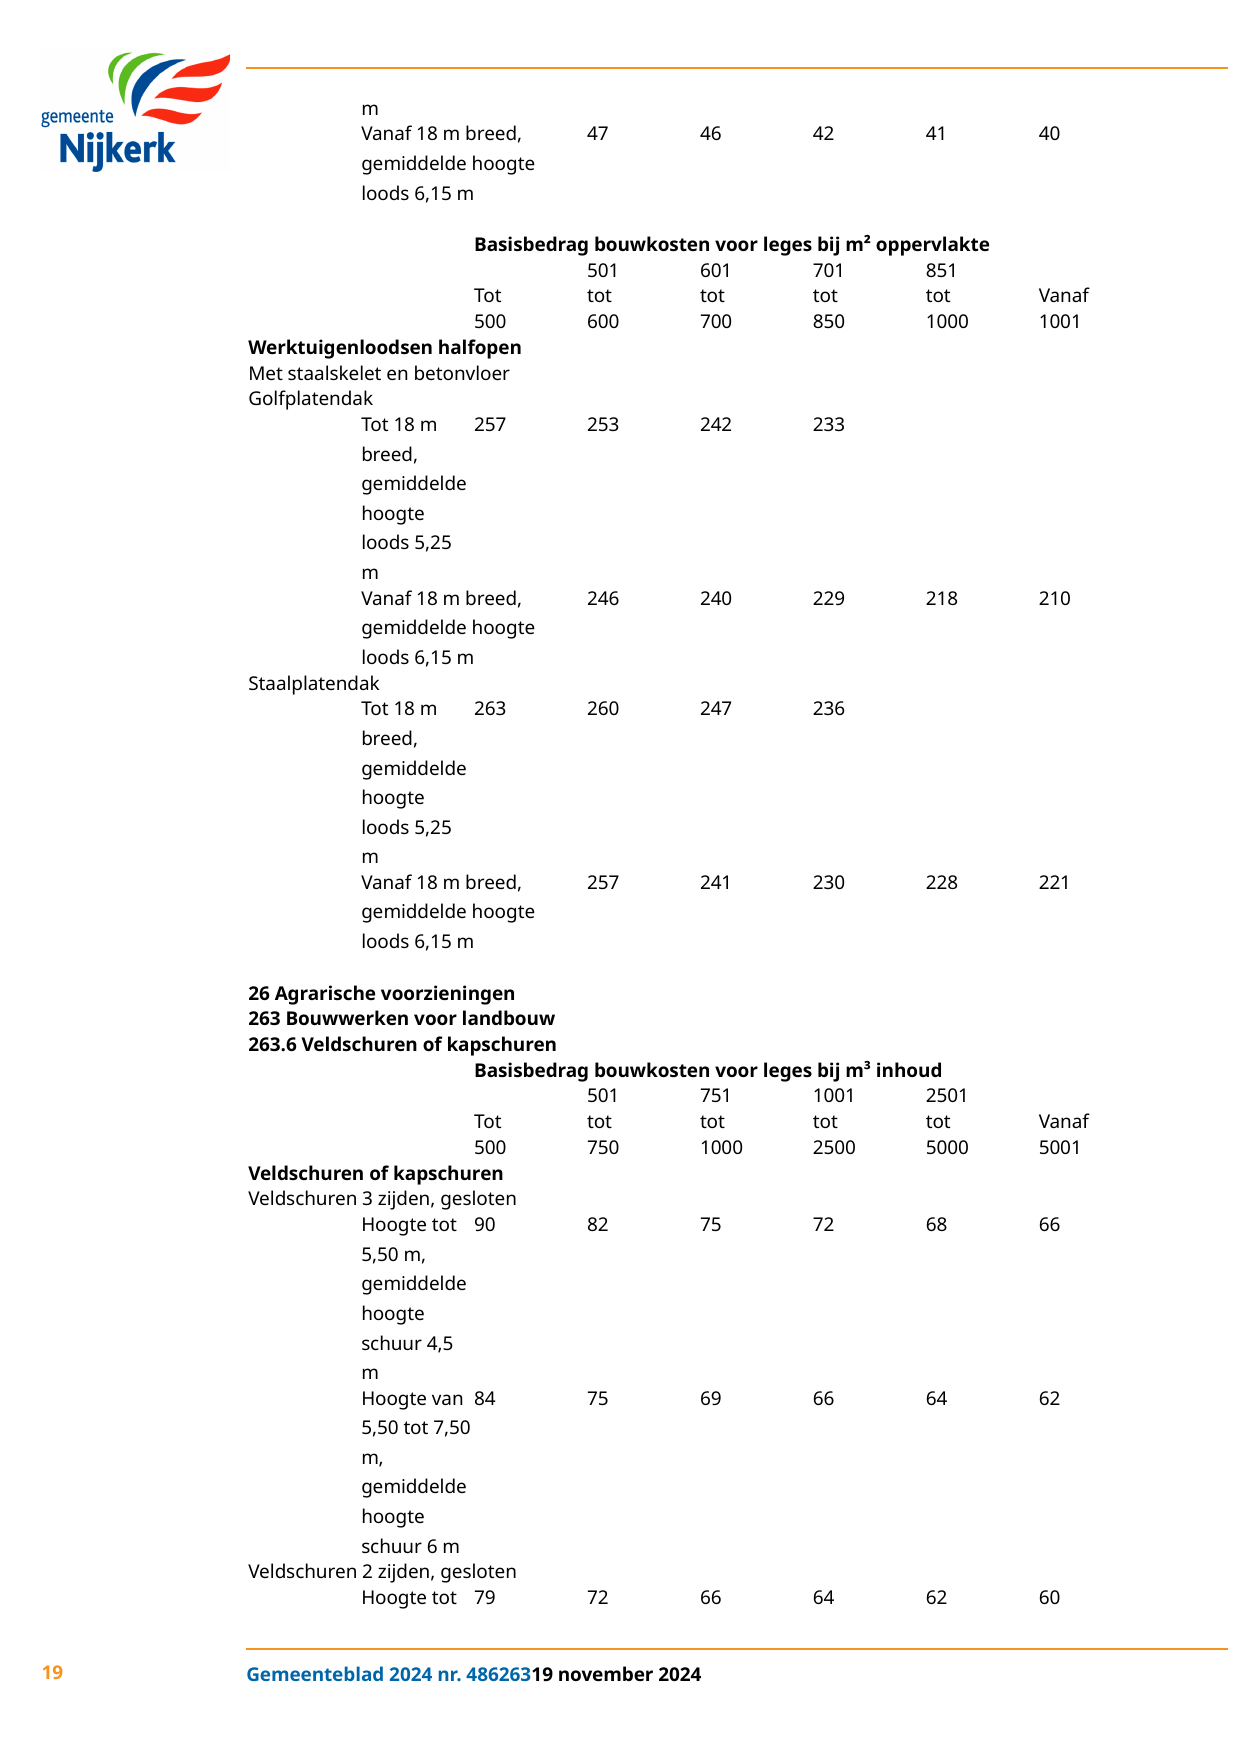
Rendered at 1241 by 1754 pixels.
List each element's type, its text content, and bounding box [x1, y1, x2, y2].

table_cell [926, 386, 1038, 411]
table_cell [1039, 954, 1152, 980]
table_cell 75 [587, 1385, 700, 1559]
table_cell Hoogte tot [361, 1584, 474, 1610]
table_cell 79 [474, 1584, 587, 1610]
table_cell [587, 386, 700, 411]
table_cell 1000 [700, 1134, 813, 1160]
table_cell 72 [587, 1584, 700, 1610]
table_cell [1039, 670, 1152, 696]
table_cell [1039, 1006, 1152, 1031]
table_cell [248, 869, 361, 954]
table_cell Vanaf 18 m breed, gemiddelde hoogte loods 6,15 m [361, 121, 587, 205]
table_cell [813, 954, 926, 980]
table_cell [361, 231, 474, 257]
table_cell [926, 954, 1038, 980]
table_cell 750 [587, 1134, 700, 1160]
table_cell [813, 334, 926, 360]
table_cell 751 [700, 1083, 813, 1108]
table_cell [474, 95, 587, 121]
table_cell 84 [474, 1385, 587, 1559]
table_cell [1039, 1031, 1152, 1057]
table_cell 72 [813, 1211, 926, 1385]
table_cell 46 [700, 121, 813, 205]
table_cell Vanaf 18 m breed, gemiddelde hoogte loods 6,15 m [361, 869, 587, 954]
table_cell [474, 386, 587, 411]
table_cell [361, 257, 474, 283]
table_cell 62 [1039, 1385, 1152, 1559]
table_cell 246 [587, 585, 700, 670]
table_cell [361, 205, 474, 231]
table_cell [474, 954, 587, 980]
table_cell 257 [587, 869, 700, 954]
table_cell 228 [926, 869, 1038, 954]
table_cell Vanaf 18 m breed, gemiddelde hoogte loods 6,15 m [361, 585, 587, 670]
table_cell Golfplatendak [248, 386, 474, 411]
table_cell 1001 [1039, 308, 1152, 334]
table_cell 263 Bouwwerken voor landbouw [248, 1006, 700, 1031]
table_cell [813, 670, 926, 696]
table_cell 5001 [1039, 1134, 1152, 1160]
table_cell 82 [587, 1211, 700, 1385]
table_cell [926, 696, 1038, 869]
table_cell [587, 954, 700, 980]
table_cell 236 [813, 696, 926, 869]
table_cell [1039, 205, 1152, 231]
table_cell [700, 205, 813, 231]
table_cell [813, 1031, 926, 1057]
table_cell 66 [700, 1584, 813, 1610]
table_cell Basisbedrag bouwkosten voor leges bij m³ inhoud [474, 1057, 1038, 1083]
table_cell Hoogte tot 5,50 m, gemiddelde hoogte schuur 4,5 m [361, 1211, 474, 1385]
table_cell [1039, 334, 1152, 360]
table_cell [1039, 696, 1152, 869]
table_cell [587, 360, 700, 386]
table_cell 257 [474, 411, 587, 585]
table_cell [813, 1160, 926, 1186]
table_cell 68 [926, 1211, 1038, 1385]
table_cell 501 [587, 257, 700, 283]
table_cell [926, 205, 1038, 231]
table_cell [700, 1186, 813, 1211]
table_cell 701 [813, 257, 926, 283]
table_cell [361, 308, 474, 334]
table_cell Vanaf [1039, 283, 1152, 308]
table_cell tot [700, 283, 813, 308]
table_cell [1039, 386, 1152, 411]
table_cell [1039, 1559, 1152, 1584]
table_cell 229 [813, 585, 926, 670]
table_cell [248, 1385, 361, 1559]
table_cell [700, 980, 813, 1006]
table_cell tot [813, 283, 926, 308]
table_cell tot [926, 1109, 1038, 1134]
table_cell 42 [813, 121, 926, 205]
table_cell [926, 1031, 1038, 1057]
table_cell Tot [474, 283, 587, 308]
table_cell [248, 1134, 361, 1160]
table_cell 500 [474, 1134, 587, 1160]
table_cell [700, 1559, 813, 1584]
table_cell Basisbedrag bouwkosten voor leges bij m² oppervlakte [474, 231, 1152, 257]
table_cell 1001 [813, 1083, 926, 1108]
table_cell [248, 1057, 361, 1083]
table_cell [1039, 1057, 1152, 1083]
table_cell [1039, 980, 1152, 1006]
table_cell [700, 334, 813, 360]
table_cell 60 [1039, 1584, 1152, 1610]
table_cell [248, 411, 361, 585]
table_cell [813, 360, 926, 386]
table_cell [926, 1160, 1038, 1186]
picture [41, 47, 231, 172]
table_cell 69 [700, 1385, 813, 1559]
table_cell 218 [926, 585, 1038, 670]
table_cell [926, 670, 1038, 696]
table_cell [361, 1083, 474, 1108]
table_cell [813, 1186, 926, 1211]
table_cell [926, 360, 1038, 386]
table_cell 64 [926, 1385, 1038, 1559]
table_cell 263.6 Veldschuren of kapschuren [248, 1031, 700, 1057]
table_cell [361, 1134, 474, 1160]
table_cell [1039, 360, 1152, 386]
table_cell [1039, 257, 1152, 283]
table_cell [926, 411, 1038, 585]
table_cell 47 [587, 121, 700, 205]
table_cell 221 [1039, 869, 1152, 954]
table_cell tot [587, 283, 700, 308]
table_cell 230 [813, 869, 926, 954]
table_cell [700, 1031, 813, 1057]
table_cell tot [700, 1109, 813, 1134]
table_cell 2500 [813, 1134, 926, 1160]
table_cell [813, 1559, 926, 1584]
table_cell 210 [1039, 585, 1152, 670]
table_cell [587, 670, 700, 696]
table_cell [248, 1584, 361, 1610]
table_cell Veldschuren of kapschuren [248, 1160, 587, 1186]
table_cell [1039, 411, 1152, 585]
table_cell 2501 [926, 1083, 1038, 1108]
table_cell [248, 696, 361, 869]
table_cell [587, 1186, 700, 1211]
table_cell [587, 1160, 700, 1186]
table_cell [813, 205, 926, 231]
table_cell [248, 205, 361, 231]
table_cell [700, 954, 813, 980]
table_cell [587, 334, 700, 360]
table_cell 263 [474, 696, 587, 869]
table_cell [587, 1559, 700, 1584]
table_cell [1039, 1160, 1152, 1186]
table_cell Tot 18 m breed, gemiddelde hoogte loods 5,25 m [361, 411, 474, 585]
table_cell 62 [926, 1584, 1038, 1610]
table_cell 241 [700, 869, 813, 954]
table_cell 247 [700, 696, 813, 869]
table_cell [1039, 1186, 1152, 1211]
table_cell tot [587, 1109, 700, 1134]
table_cell [361, 954, 474, 980]
table_cell [587, 980, 700, 1006]
table_cell [813, 980, 926, 1006]
table_cell [248, 231, 361, 257]
table_cell [248, 1211, 361, 1385]
table_cell 501 [587, 1083, 700, 1108]
table_cell [700, 95, 813, 121]
table_cell [474, 670, 587, 696]
table_cell [700, 670, 813, 696]
table_cell [700, 1006, 813, 1031]
table_cell [248, 121, 361, 205]
table_cell tot [813, 1109, 926, 1134]
table_cell 851 [926, 257, 1038, 283]
table_cell 66 [1039, 1211, 1152, 1385]
table_cell 240 [700, 585, 813, 670]
table_cell [587, 95, 700, 121]
table_cell Veldschuren 3 zijden, gesloten [248, 1186, 587, 1211]
table_cell 26 Agrarische voorzieningen [248, 980, 587, 1006]
table_cell [474, 205, 587, 231]
table_cell [926, 95, 1038, 121]
table_cell [474, 1083, 587, 1108]
table_cell 90 [474, 1211, 587, 1385]
table_cell Veldschuren 2 zijden, gesloten [248, 1559, 587, 1584]
table_cell Staalplatendak [248, 670, 474, 696]
table_cell 253 [587, 411, 700, 585]
table_cell 600 [587, 308, 700, 334]
table_cell 233 [813, 411, 926, 585]
table_cell [248, 308, 361, 334]
table_cell [813, 386, 926, 411]
table_cell [1039, 95, 1152, 121]
table_cell [248, 1083, 361, 1108]
table_cell [926, 1559, 1038, 1584]
table_cell 601 [700, 257, 813, 283]
table_cell [926, 980, 1038, 1006]
table_cell [587, 205, 700, 231]
table_cell [361, 1057, 474, 1083]
table_cell Tot [474, 1109, 587, 1134]
table_cell [1039, 1083, 1152, 1108]
table_cell [813, 1006, 926, 1031]
table_cell [474, 257, 587, 283]
table_cell Tot 18 m breed, gemiddelde hoogte loods 5,25 m [361, 696, 474, 869]
table_cell 40 [1039, 121, 1152, 205]
table_cell [248, 585, 361, 670]
table_cell [926, 1186, 1038, 1211]
table_cell [248, 1109, 361, 1134]
table_cell Hoogte van 5,50 tot 7,50 m, gemiddelde hoogte schuur 6 m [361, 1385, 474, 1559]
table_cell 41 [926, 121, 1038, 205]
table_cell [361, 283, 474, 308]
table_cell 75 [700, 1211, 813, 1385]
table_cell 500 [474, 308, 587, 334]
table_cell [248, 954, 361, 980]
table_cell [248, 257, 361, 283]
table_cell tot [926, 283, 1038, 308]
table_cell 1000 [926, 308, 1038, 334]
table_cell 700 [700, 308, 813, 334]
table_cell 260 [587, 696, 700, 869]
table_cell 64 [813, 1584, 926, 1610]
table_cell 66 [813, 1385, 926, 1559]
table_cell [926, 1006, 1038, 1031]
table_cell m [361, 95, 474, 121]
table_cell [700, 1160, 813, 1186]
table_cell [813, 95, 926, 121]
table_cell 5000 [926, 1134, 1038, 1160]
table_cell [926, 334, 1038, 360]
table_cell [361, 1109, 474, 1134]
table_cell 242 [700, 411, 813, 585]
table_cell [700, 386, 813, 411]
table_cell Vanaf [1039, 1109, 1152, 1134]
table_cell [248, 95, 361, 121]
table_cell 850 [813, 308, 926, 334]
table_cell [248, 283, 361, 308]
table_cell Werktuigenloodsen halfopen [248, 334, 587, 360]
table_cell Met staalskelet en betonvloer [248, 360, 587, 386]
table_cell [700, 360, 813, 386]
